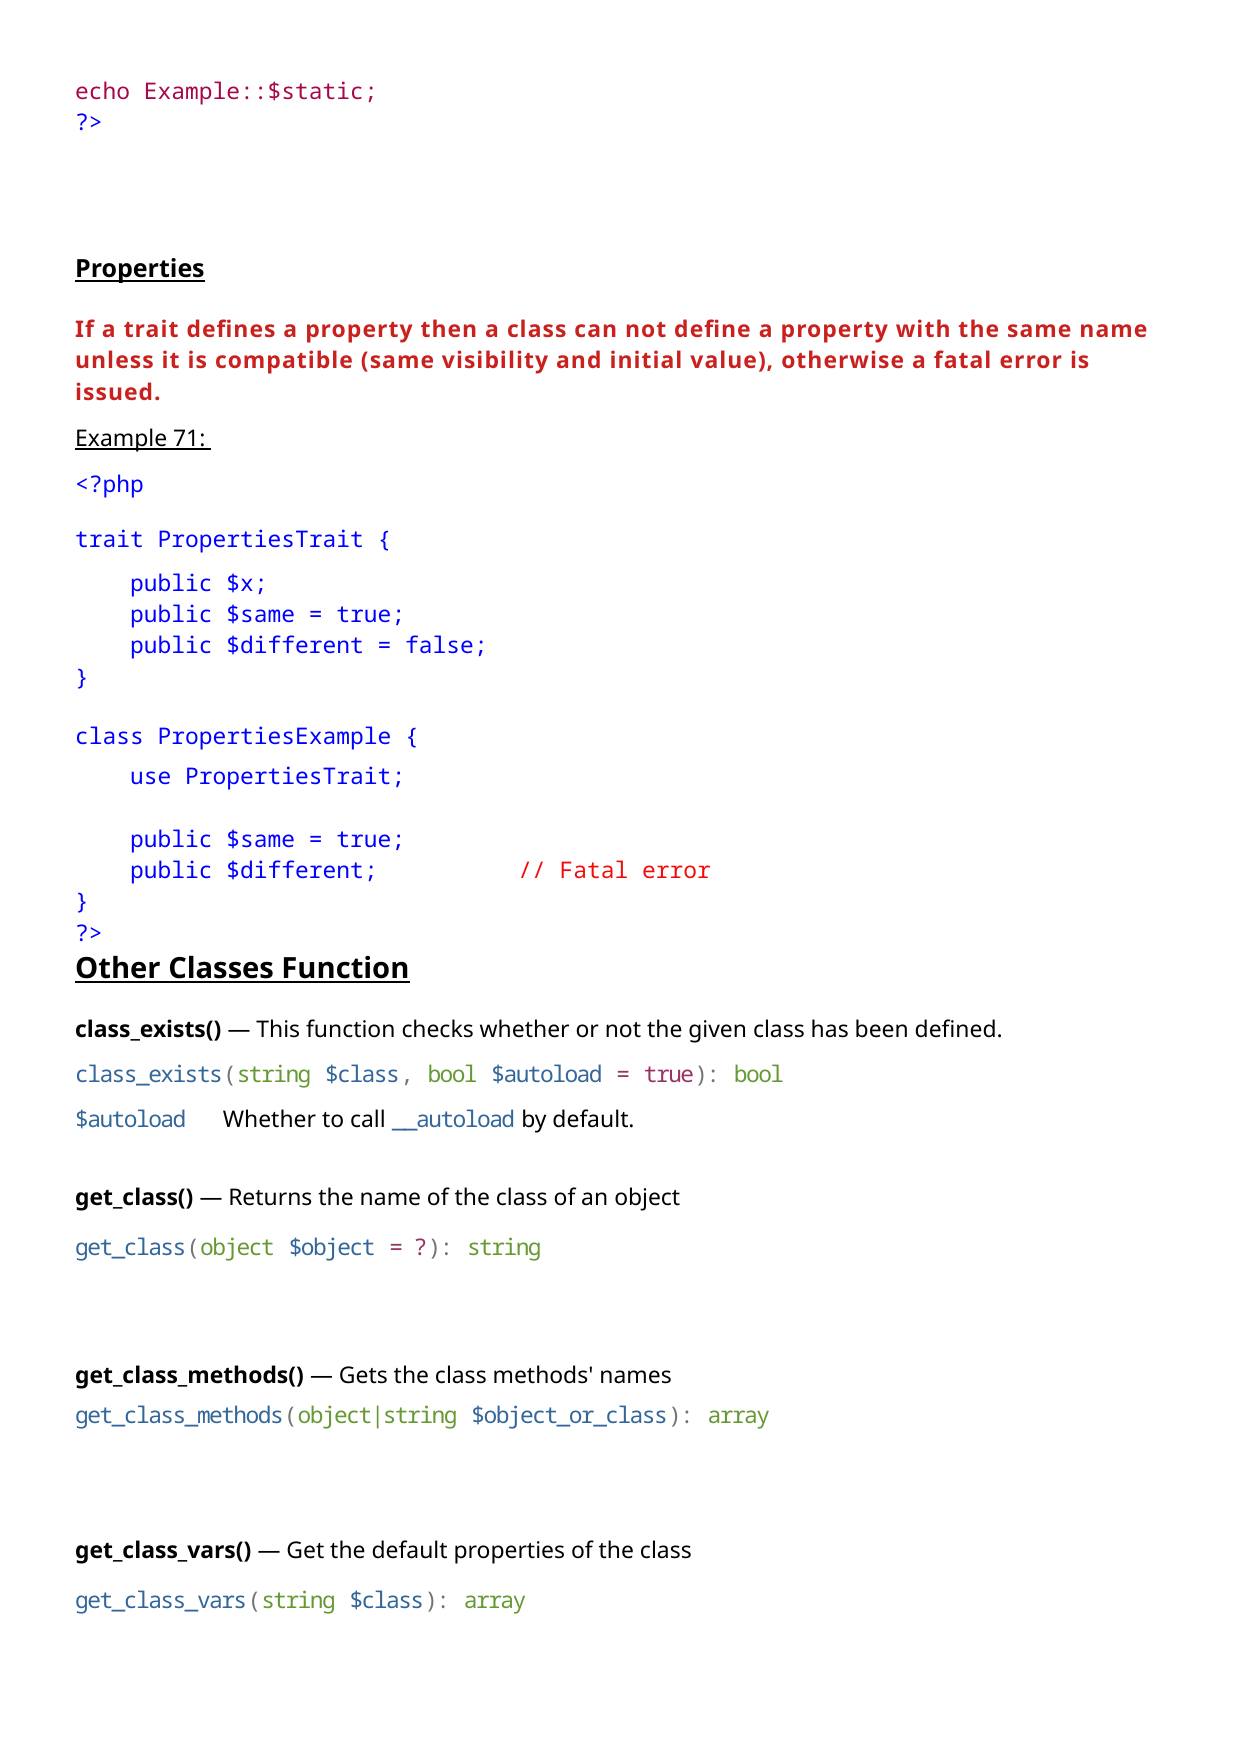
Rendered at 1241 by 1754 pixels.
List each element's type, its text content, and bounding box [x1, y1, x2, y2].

text public $x; [75, 567, 1166, 598]
text class_exists() — This function checks whether or not the given class has been defined. [75, 1013, 1166, 1044]
text get_class_vars(string $class): array [75, 1584, 1166, 1616]
text <?php [75, 468, 1166, 499]
text use PropertiesTrait; [75, 760, 1166, 791]
text public $same = true; [75, 823, 1166, 854]
subtitle Properties [75, 251, 1166, 285]
text public $different = false; [75, 629, 1166, 660]
text public $different; // Fatal error [75, 854, 1166, 885]
subtitle $autoload Whether to call __autoload by default. [75, 1103, 1166, 1134]
text Other Classes Function [75, 948, 1166, 987]
list get_class_methods() — Gets the class methods' names [75, 1359, 1166, 1390]
text If a trait defines a property then a class can not define a property with the same name unless it is compatible (same visibility and initial value), otherwise a fatal error is issued. [75, 313, 1166, 407]
text Example 71: [75, 422, 1166, 453]
text ?> [75, 916, 1166, 948]
text trait PropertiesTrait { [75, 523, 1166, 555]
text public $same = true; [75, 598, 1166, 629]
text echo Example::$static; ?> [75, 75, 1166, 137]
list get_class_methods(object|string $object_or_class): array [75, 1399, 1166, 1431]
text get_class() — Returns the name of the class of an object [75, 1181, 1166, 1212]
text get_class_vars() — Get the default properties of the class [75, 1534, 1166, 1565]
text class_exists(string $class, bool $autoload = true): bool [75, 1058, 1166, 1089]
text } [75, 660, 1166, 692]
text class PropertiesExample { [75, 720, 1166, 751]
text } [75, 885, 1166, 916]
text get_class(object $object = ?): string [75, 1231, 1166, 1262]
